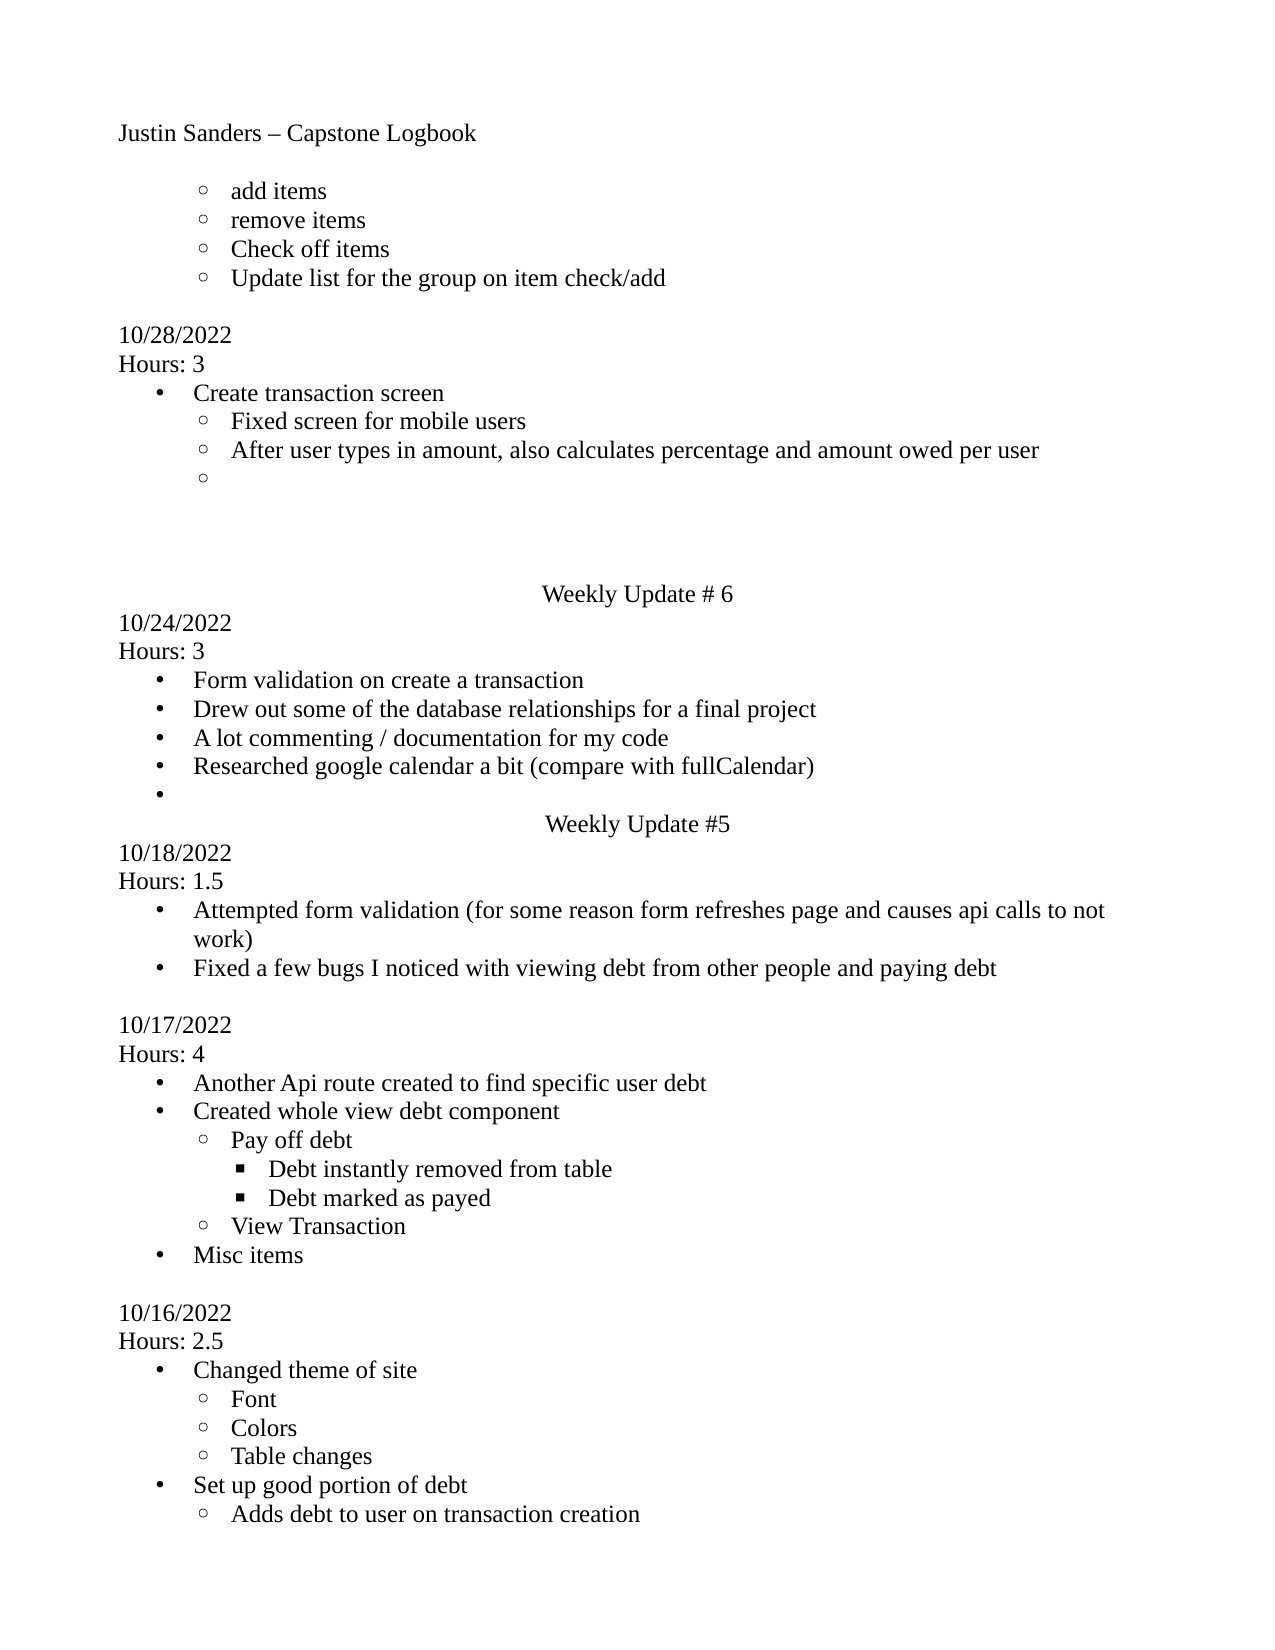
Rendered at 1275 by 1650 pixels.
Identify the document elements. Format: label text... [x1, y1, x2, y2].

list Hours: 1.5 [118, 866, 1157, 895]
list View Transaction [193, 1211, 1157, 1240]
list Fixed screen for mobile users [193, 406, 1157, 435]
list Hours: 2.5 [118, 1326, 1157, 1355]
list Weekly Update #5 [118, 809, 1157, 838]
list Create transaction screen [156, 378, 1157, 406]
list Debt instantly removed from table [231, 1154, 1157, 1183]
list Update list for the group on item check/add [193, 263, 1157, 291]
list After user types in amount, also calculates percentage and amount owed per user [193, 435, 1157, 464]
list 10/24/2022 [118, 608, 1157, 636]
list Created whole view debt component [156, 1096, 1157, 1125]
list Table changes [193, 1441, 1157, 1470]
list Colors [193, 1413, 1157, 1441]
list Hours: 4 [118, 1039, 1157, 1068]
list remove items [193, 205, 1157, 234]
list Researched google calendar a bit (compare with fullCalendar) [156, 751, 1157, 780]
list Hours: 3 [118, 349, 1157, 378]
list Debt marked as payed [231, 1183, 1157, 1211]
list Form validation on create a transaction [156, 665, 1157, 694]
list Another Api route created to find specific user debt [156, 1068, 1157, 1096]
list Drew out some of the database relationships for a final project [156, 694, 1157, 723]
list Hours: 3 [118, 636, 1157, 665]
list Changed theme of site [156, 1355, 1157, 1384]
list A lot commenting / documentation for my code [156, 723, 1157, 751]
list add items [193, 176, 1157, 205]
list Fixed a few bugs I noticed with viewing debt from other people and paying debt [156, 953, 1157, 981]
list Pay off debt [193, 1125, 1157, 1154]
list Weekly Update # 6 [118, 579, 1157, 608]
list Font [193, 1384, 1157, 1413]
list Set up good portion of debt [156, 1470, 1157, 1499]
list Check off items [193, 234, 1157, 263]
list 10/17/2022 [118, 1010, 1157, 1039]
list Adds debt to user on transaction creation [193, 1499, 1157, 1528]
list 10/18/2022 [118, 838, 1157, 866]
list 10/28/2022 [118, 320, 1157, 349]
list Attempted form validation (for some reason form refreshes page and causes api calls to not work) [156, 895, 1157, 953]
list 10/16/2022 [118, 1298, 1157, 1326]
list Misc items [156, 1240, 1157, 1269]
